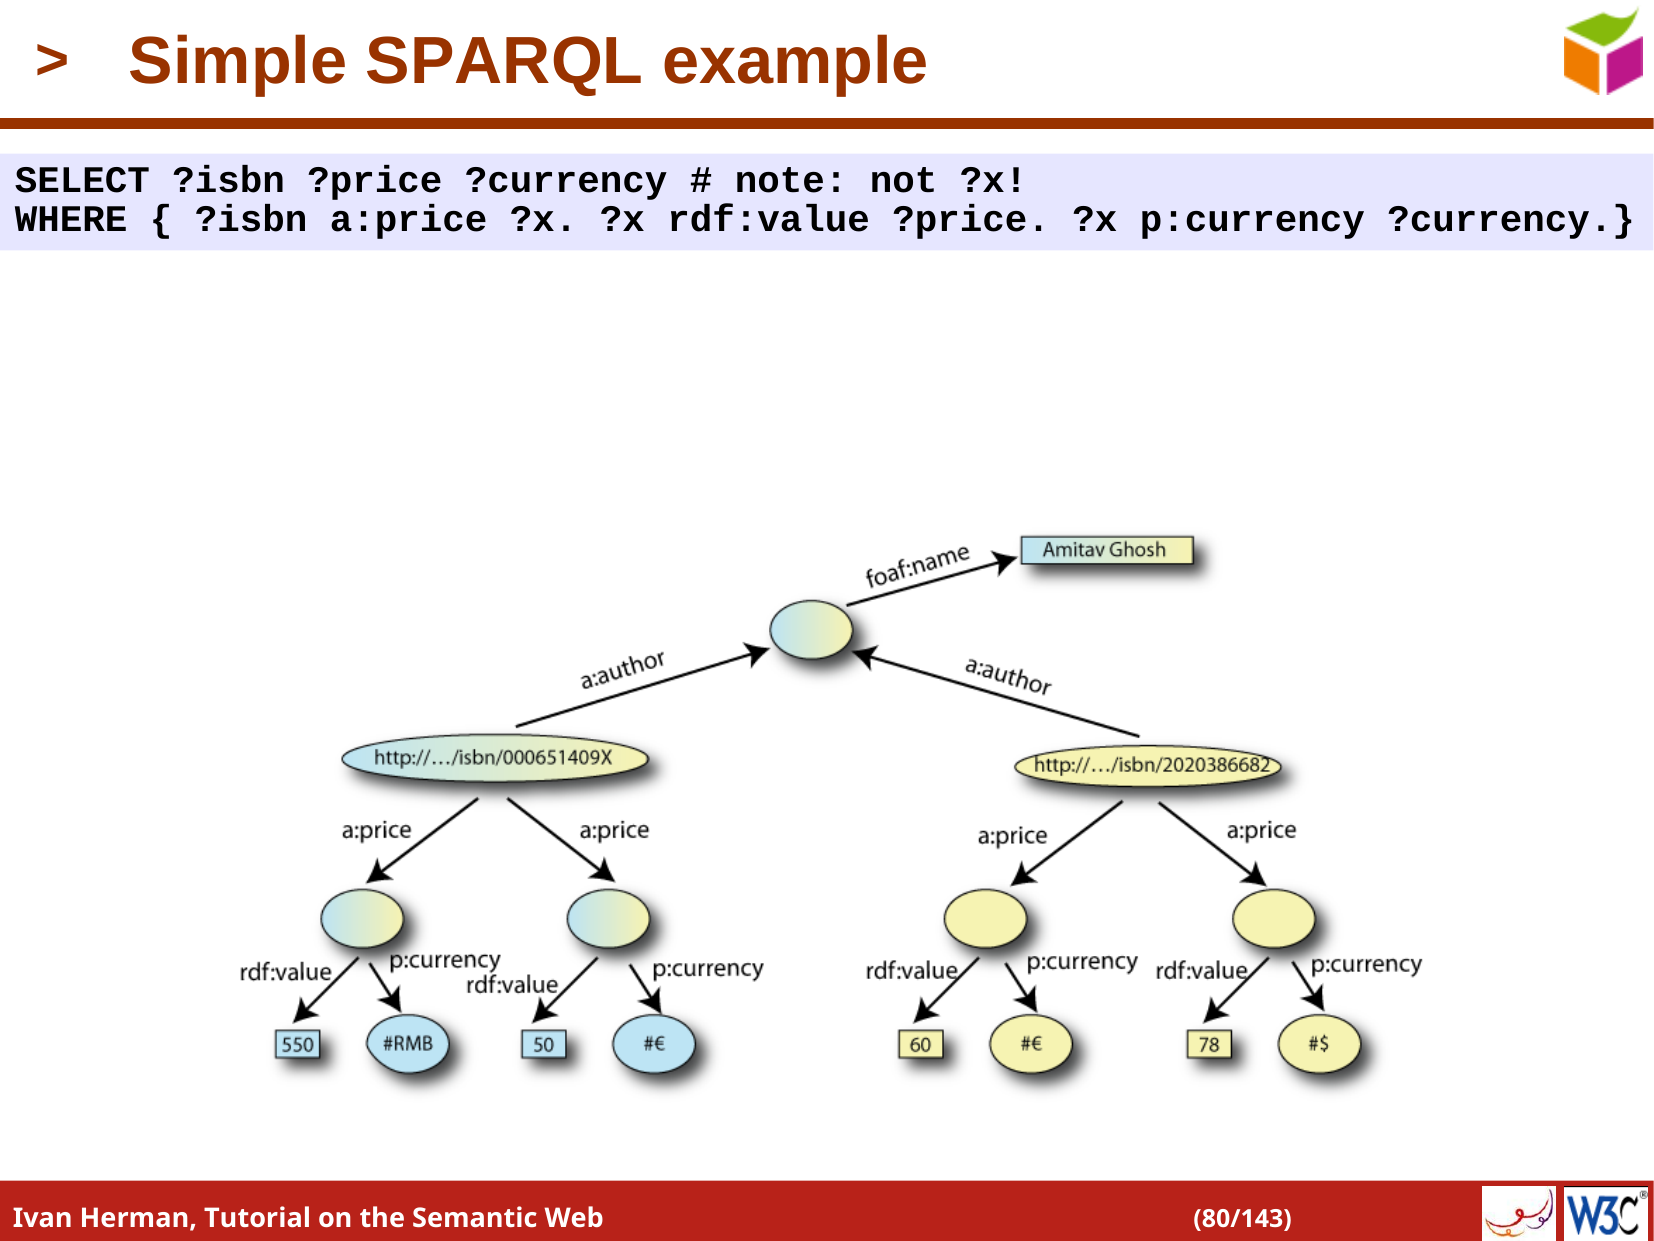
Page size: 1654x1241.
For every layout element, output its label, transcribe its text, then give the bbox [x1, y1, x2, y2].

picture [1564, 5, 1643, 95]
picture [1564, 1186, 1648, 1241]
picture [1482, 1186, 1556, 1241]
picture [118, 507, 1525, 1110]
text_box SELECT ?isbn ?price ?currency # note: not ?x! WHERE { ?isbn a:price ?x. ?x rdf:value ?price. ?x p:currency ?currency.} [0, 153, 1654, 251]
title Simple SPARQL example [93, 0, 1493, 119]
